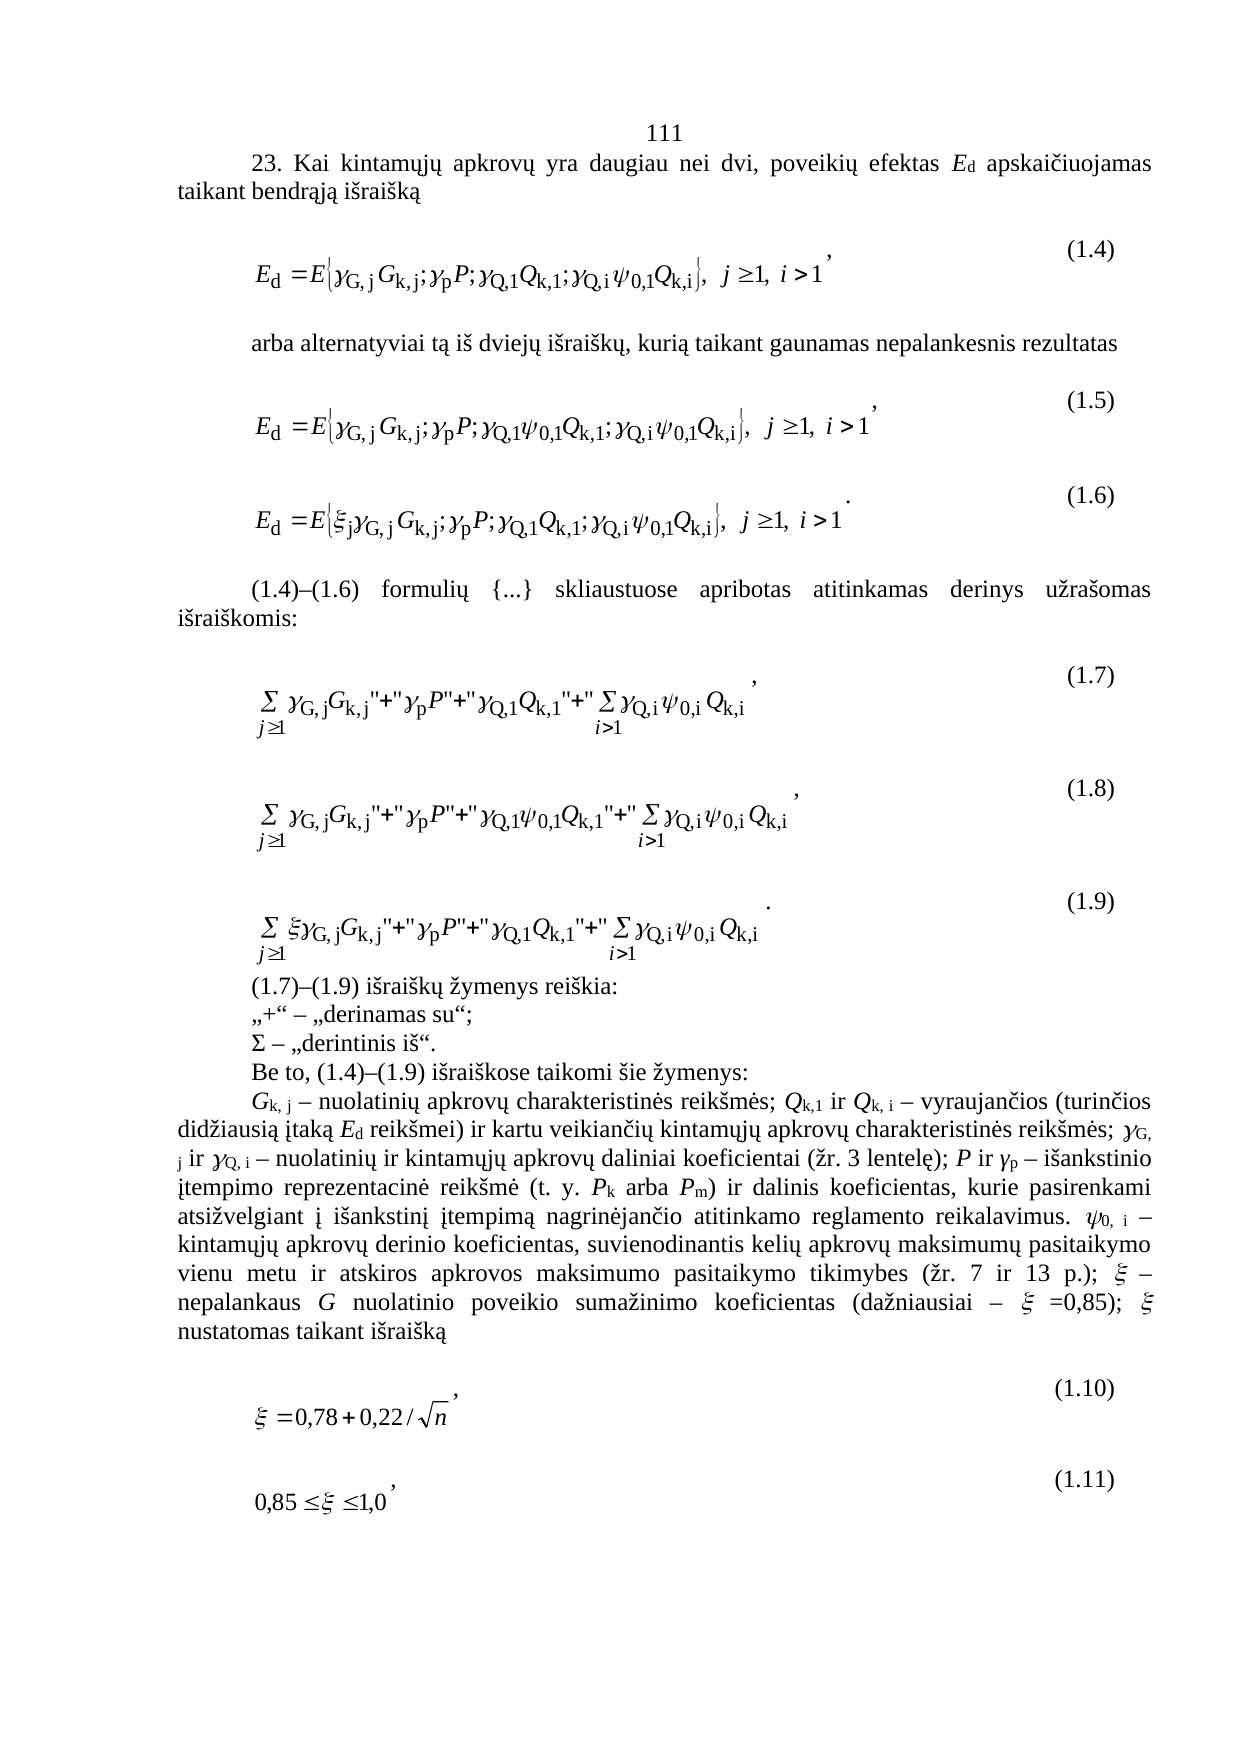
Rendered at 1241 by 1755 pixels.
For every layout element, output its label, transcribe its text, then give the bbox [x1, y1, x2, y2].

text Σ – „derintinis iš“. [177, 1028, 1152, 1057]
text . (1.6) [177, 480, 1152, 545]
text . (1.9) [177, 886, 1152, 971]
text , (1.5) [177, 386, 1152, 451]
text , (1.11) [177, 1464, 1152, 1521]
text „+“ – „derinamas su“; [177, 999, 1152, 1028]
text arba alternatyviai tą iš dviejų išraiškų, kurią taikant gaunamas nepalankesnis rezultatas [177, 328, 1152, 357]
text (1.4)–(1.6) formulių {...} skliaustuose apribotas atitinkamas derinys užrašomas išraiškomis: [177, 574, 1152, 632]
text , (1.7) [177, 660, 1152, 745]
text Be to, (1.4)–(1.9) išraiškose taikomi šie žymenys: [177, 1057, 1152, 1086]
text , (1.4) [177, 234, 1152, 299]
text Gk, j – nuolatinių apkrovų charakteristinės reikšmės; Qk,1 ir Qk, i – vyraujančios (turinčios didžiausią įtaką Ed reikšmei) ir kartu veikiančių kintamųjų apkrovų charakteristinės reikšmės; G, j ir Q, i – nuolatinių ir kintamųjų apkrovų daliniai koeficientai (žr. 3 lentelę); P ir γp – išankstinio įtempimo reprezentacinė reikšmė (t. y. Pk arba Pm) ir dalinis koeficientas, kurie pasirenkami atsižvelgiant į išankstinį įtempimą nagrinėjančio atitinkamo reglamento reikalavimus. 0, i – kintamųjų apkrovų derinio koeficientas, suvienodinantis kelių apkrovų maksimumų pasitaikymo vienu metu ir atskiros apkrovos maksimumo pasitaikymo tikimybes (žr. 7 ir 13 p.);  – nepalankaus G nuolatinio poveikio sumažinimo koeficientas (dažniausiai –  =0,85);  nustatomas taikant išraišką [177, 1086, 1152, 1344]
text , (1.10) [177, 1373, 1152, 1436]
text , (1.8) [177, 773, 1152, 858]
text 23. Kai kintamųjų apkrovų yra daugiau nei dvi, poveikių efektas Ed apskaičiuojamas taikant bendrąją išraišką [177, 148, 1152, 205]
text (1.7)–(1.9) išraiškų žymenys reiškia: [177, 971, 1152, 999]
